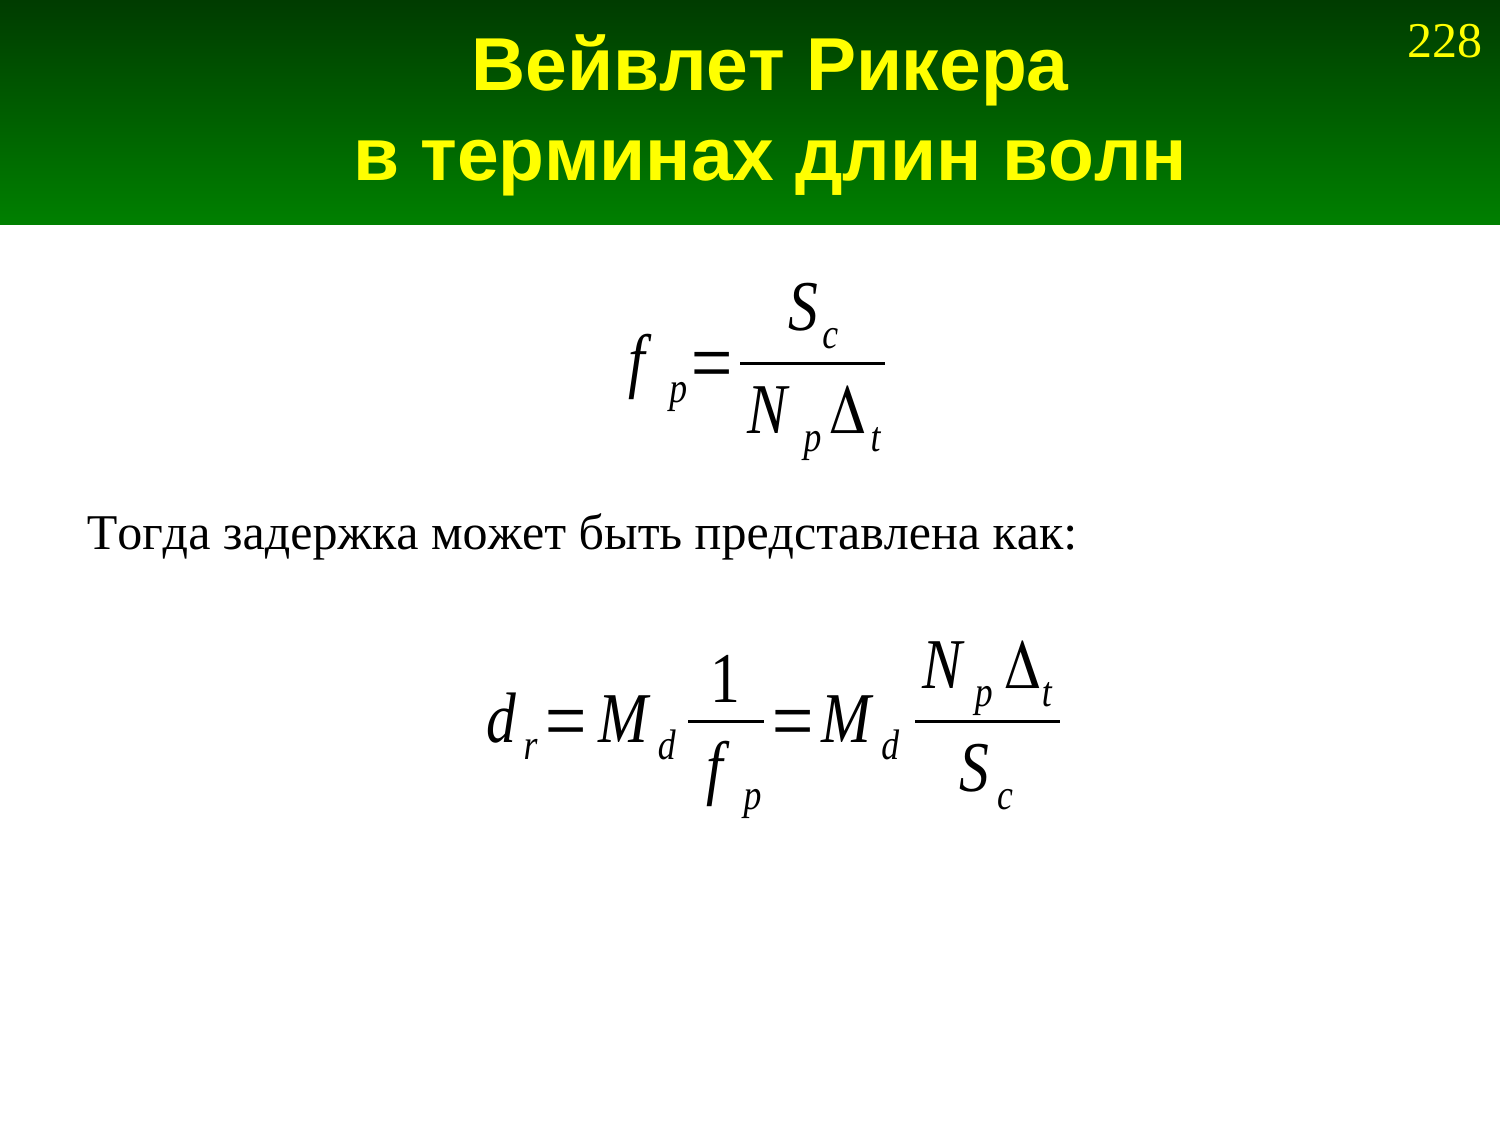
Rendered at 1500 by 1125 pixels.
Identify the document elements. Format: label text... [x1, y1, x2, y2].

title Вейвлет Рикера в терминах длин волн [100, 7, 1441, 204]
text_box Тогда задержка может быть представлена как: [72, 492, 1093, 567]
chart [471, 625, 1075, 819]
chart [602, 267, 902, 461]
